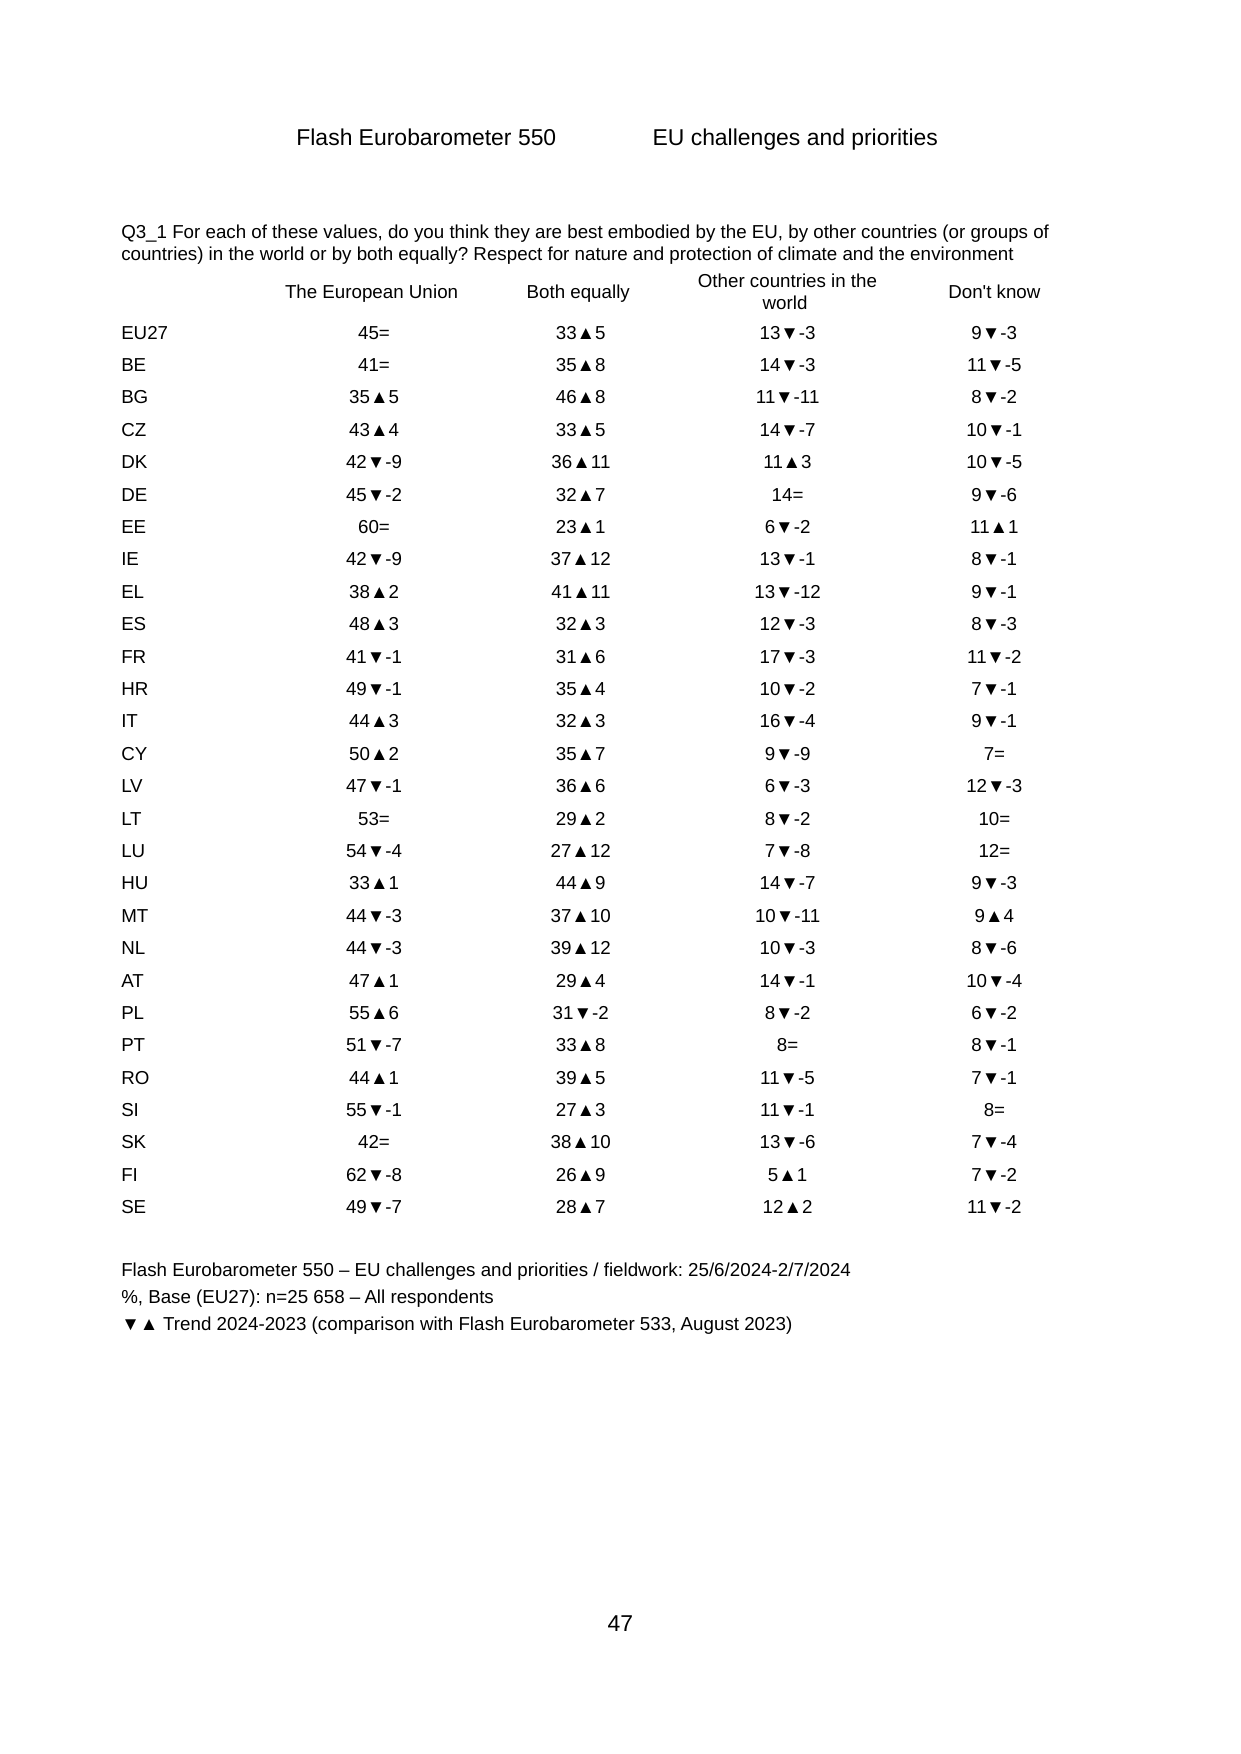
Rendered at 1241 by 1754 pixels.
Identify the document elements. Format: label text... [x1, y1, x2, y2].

table_cell [194, 737, 270, 769]
table_cell 13▼-12 [684, 575, 891, 608]
table_cell 9▼-1 [891, 575, 1097, 608]
table_cell 32▲3 [477, 705, 684, 737]
table_cell The European Union [270, 267, 477, 316]
table_cell 12▼-3 [684, 608, 891, 640]
table_cell LV [118, 770, 194, 802]
table_cell [477, 1223, 684, 1256]
table_cell 41▼-1 [270, 640, 477, 672]
table_cell 8▼-3 [891, 608, 1097, 640]
table_cell MT [118, 899, 194, 932]
table_cell 8▼-1 [891, 543, 1097, 575]
table_cell 33▲5 [477, 316, 684, 348]
table_cell HR [118, 673, 194, 705]
table_cell [194, 899, 270, 932]
table_cell [194, 478, 270, 510]
table_cell 38▲10 [477, 1126, 684, 1158]
table_cell 13▼-3 [684, 316, 891, 348]
table_cell [194, 267, 270, 316]
table_cell 44▼-3 [270, 899, 477, 932]
table_cell [194, 1061, 270, 1093]
table_cell 53= [270, 802, 477, 834]
table_cell [194, 640, 270, 672]
table_cell 10▼-3 [684, 932, 891, 964]
table_cell LU [118, 834, 194, 867]
table_cell [194, 381, 270, 413]
table_cell 60= [270, 510, 477, 543]
table_cell NL [118, 932, 194, 964]
table_cell 38▲2 [270, 575, 477, 608]
table_cell 55▲6 [270, 996, 477, 1029]
table_cell ▼▲ Trend 2024-2023 (comparison with Flash Eurobarometer 533, August 2023) [118, 1310, 1097, 1338]
table_cell 26▲9 [477, 1158, 684, 1191]
table_cell SI [118, 1094, 194, 1126]
table_cell [891, 1223, 1097, 1256]
table_cell [118, 267, 194, 316]
table_cell 17▼-3 [684, 640, 891, 672]
table_cell 45= [270, 316, 477, 348]
table_cell 62▼-8 [270, 1158, 477, 1191]
table_cell 8= [684, 1029, 891, 1061]
table_cell 42▼-9 [270, 543, 477, 575]
table_cell BG [118, 381, 194, 413]
table_cell 14▼-1 [684, 964, 891, 996]
table_cell Flash Eurobarometer 550 – EU challenges and priorities / fieldwork: 25/6/2024-2/7/2024 [118, 1256, 1097, 1283]
table_cell [194, 770, 270, 802]
table_cell [194, 932, 270, 964]
table_cell 44▲3 [270, 705, 477, 737]
table_cell [194, 1029, 270, 1061]
table_cell SK [118, 1126, 194, 1158]
table_cell [270, 1223, 477, 1256]
table_cell [194, 1158, 270, 1191]
table_cell [194, 1094, 270, 1126]
table_cell 14= [684, 478, 891, 510]
table_cell [194, 446, 270, 478]
table_cell 11▼-5 [891, 349, 1097, 381]
table_cell 8= [891, 1094, 1097, 1126]
table_cell 23▲1 [477, 510, 684, 543]
table_cell 14▼-7 [684, 867, 891, 899]
table_cell 51▼-7 [270, 1029, 477, 1061]
table_cell 7= [891, 737, 1097, 769]
table_cell 14▼-7 [684, 413, 891, 446]
table_cell [194, 673, 270, 705]
table_cell EE [118, 510, 194, 543]
table_cell [194, 316, 270, 348]
table_cell 10▼-1 [891, 413, 1097, 446]
table_cell 47▲1 [270, 964, 477, 996]
table_cell FI [118, 1158, 194, 1191]
table_cell 27▲12 [477, 834, 684, 867]
table_cell SE [118, 1191, 194, 1223]
table_cell HU [118, 867, 194, 899]
table_cell 11▲3 [684, 446, 891, 478]
table_cell 39▲5 [477, 1061, 684, 1093]
table_cell Both equally [477, 267, 684, 316]
table_cell 5▲1 [684, 1158, 891, 1191]
table_cell 41▲11 [477, 575, 684, 608]
table_cell 10= [891, 802, 1097, 834]
table_cell [194, 510, 270, 543]
table_cell 7▼-8 [684, 834, 891, 867]
table_cell [194, 996, 270, 1029]
table_cell 44▲1 [270, 1061, 477, 1093]
table_cell 10▼-5 [891, 446, 1097, 478]
table_cell 55▼-1 [270, 1094, 477, 1126]
table_cell 42= [270, 1126, 477, 1158]
table_cell 7▼-1 [891, 673, 1097, 705]
table_cell AT [118, 964, 194, 996]
table_cell 10▼-2 [684, 673, 891, 705]
table_cell 11▲1 [891, 510, 1097, 543]
table_header Q3_1 For each of these values, do you think they are best embodied by the EU, by other countries (or groups of countries) in the world or by both equally? Respect for nature and protection of climate and the environment [118, 218, 1097, 267]
table_cell 9▼-6 [891, 478, 1097, 510]
table_cell 44▼-3 [270, 932, 477, 964]
table_cell 12= [891, 834, 1097, 867]
table_cell 36▲11 [477, 446, 684, 478]
table_cell 7▼-2 [891, 1158, 1097, 1191]
table_cell 14▼-3 [684, 349, 891, 381]
table_cell 42▼-9 [270, 446, 477, 478]
table_cell 11▼-2 [891, 640, 1097, 672]
table_cell [194, 413, 270, 446]
table_cell 11▼-5 [684, 1061, 891, 1093]
table_cell 6▼-2 [891, 996, 1097, 1029]
table_cell 12▲2 [684, 1191, 891, 1223]
table_cell Don't know [891, 267, 1097, 316]
table_cell 7▼-4 [891, 1126, 1097, 1158]
table_cell 12▼-3 [891, 770, 1097, 802]
table_cell 37▲12 [477, 543, 684, 575]
table_cell [194, 349, 270, 381]
table_cell 7▼-1 [891, 1061, 1097, 1093]
table_cell [118, 1223, 194, 1256]
table_cell 35▲8 [477, 349, 684, 381]
table_cell Other countries in the world [684, 267, 891, 316]
table_cell IT [118, 705, 194, 737]
table_cell 44▲9 [477, 867, 684, 899]
table_cell 36▲6 [477, 770, 684, 802]
table_cell 29▲2 [477, 802, 684, 834]
table_cell 32▲7 [477, 478, 684, 510]
table_cell 39▲12 [477, 932, 684, 964]
table_cell 9▼-1 [891, 705, 1097, 737]
table_cell [194, 705, 270, 737]
table_cell PL [118, 996, 194, 1029]
table_cell [194, 834, 270, 867]
table_cell [194, 543, 270, 575]
table_cell [194, 867, 270, 899]
table_cell %, Base (EU27): n=25 658 – All respondents [118, 1283, 1097, 1310]
table_cell RO [118, 1061, 194, 1093]
table_cell 10▼-11 [684, 899, 891, 932]
table_cell [194, 575, 270, 608]
table_cell 8▼-2 [684, 802, 891, 834]
table_cell 8▼-2 [684, 996, 891, 1029]
table_cell 45▼-2 [270, 478, 477, 510]
table_cell 49▼-7 [270, 1191, 477, 1223]
table_cell EL [118, 575, 194, 608]
table_cell 9▼-9 [684, 737, 891, 769]
table_cell [194, 608, 270, 640]
table_cell [194, 964, 270, 996]
table_cell 35▲7 [477, 737, 684, 769]
table_cell 8▼-2 [891, 381, 1097, 413]
table_cell 28▲7 [477, 1191, 684, 1223]
table_cell CY [118, 737, 194, 769]
table_cell [194, 802, 270, 834]
table_cell LT [118, 802, 194, 834]
table_cell PT [118, 1029, 194, 1061]
table_cell 35▲4 [477, 673, 684, 705]
table_cell 31▼-2 [477, 996, 684, 1029]
table_cell 13▼-1 [684, 543, 891, 575]
table_cell ES [118, 608, 194, 640]
table_cell 9▲4 [891, 899, 1097, 932]
table_cell 47▼-1 [270, 770, 477, 802]
table_cell 8▼-1 [891, 1029, 1097, 1061]
table_cell 37▲10 [477, 899, 684, 932]
table_cell 13▼-6 [684, 1126, 891, 1158]
table_cell EU27 [118, 316, 194, 348]
table_cell [194, 1126, 270, 1158]
table_cell 6▼-2 [684, 510, 891, 543]
table_cell 11▼-2 [891, 1191, 1097, 1223]
table_cell 33▲5 [477, 413, 684, 446]
table_cell DK [118, 446, 194, 478]
table_cell 54▼-4 [270, 834, 477, 867]
table_cell 9▼-3 [891, 316, 1097, 348]
table_cell 8▼-6 [891, 932, 1097, 964]
table_cell 11▼-11 [684, 381, 891, 413]
table_cell 33▲1 [270, 867, 477, 899]
table_cell BE [118, 349, 194, 381]
table_cell 27▲3 [477, 1094, 684, 1126]
table_cell 46▲8 [477, 381, 684, 413]
table_cell 31▲6 [477, 640, 684, 672]
table_cell 41= [270, 349, 477, 381]
table_cell 32▲3 [477, 608, 684, 640]
table_cell 43▲4 [270, 413, 477, 446]
table_cell 50▲2 [270, 737, 477, 769]
table_cell 10▼-4 [891, 964, 1097, 996]
table_cell 9▼-3 [891, 867, 1097, 899]
table_cell FR [118, 640, 194, 672]
table_cell 33▲8 [477, 1029, 684, 1061]
table_cell [194, 1191, 270, 1223]
table_cell IE [118, 543, 194, 575]
table_cell [684, 1223, 891, 1256]
table_cell DE [118, 478, 194, 510]
table_cell 29▲4 [477, 964, 684, 996]
table_cell 11▼-1 [684, 1094, 891, 1126]
table_cell 48▲3 [270, 608, 477, 640]
table_cell 16▼-4 [684, 705, 891, 737]
table_cell 6▼-3 [684, 770, 891, 802]
table_cell 49▼-1 [270, 673, 477, 705]
table_cell CZ [118, 413, 194, 446]
table_cell [194, 1223, 270, 1256]
table_cell 35▲5 [270, 381, 477, 413]
